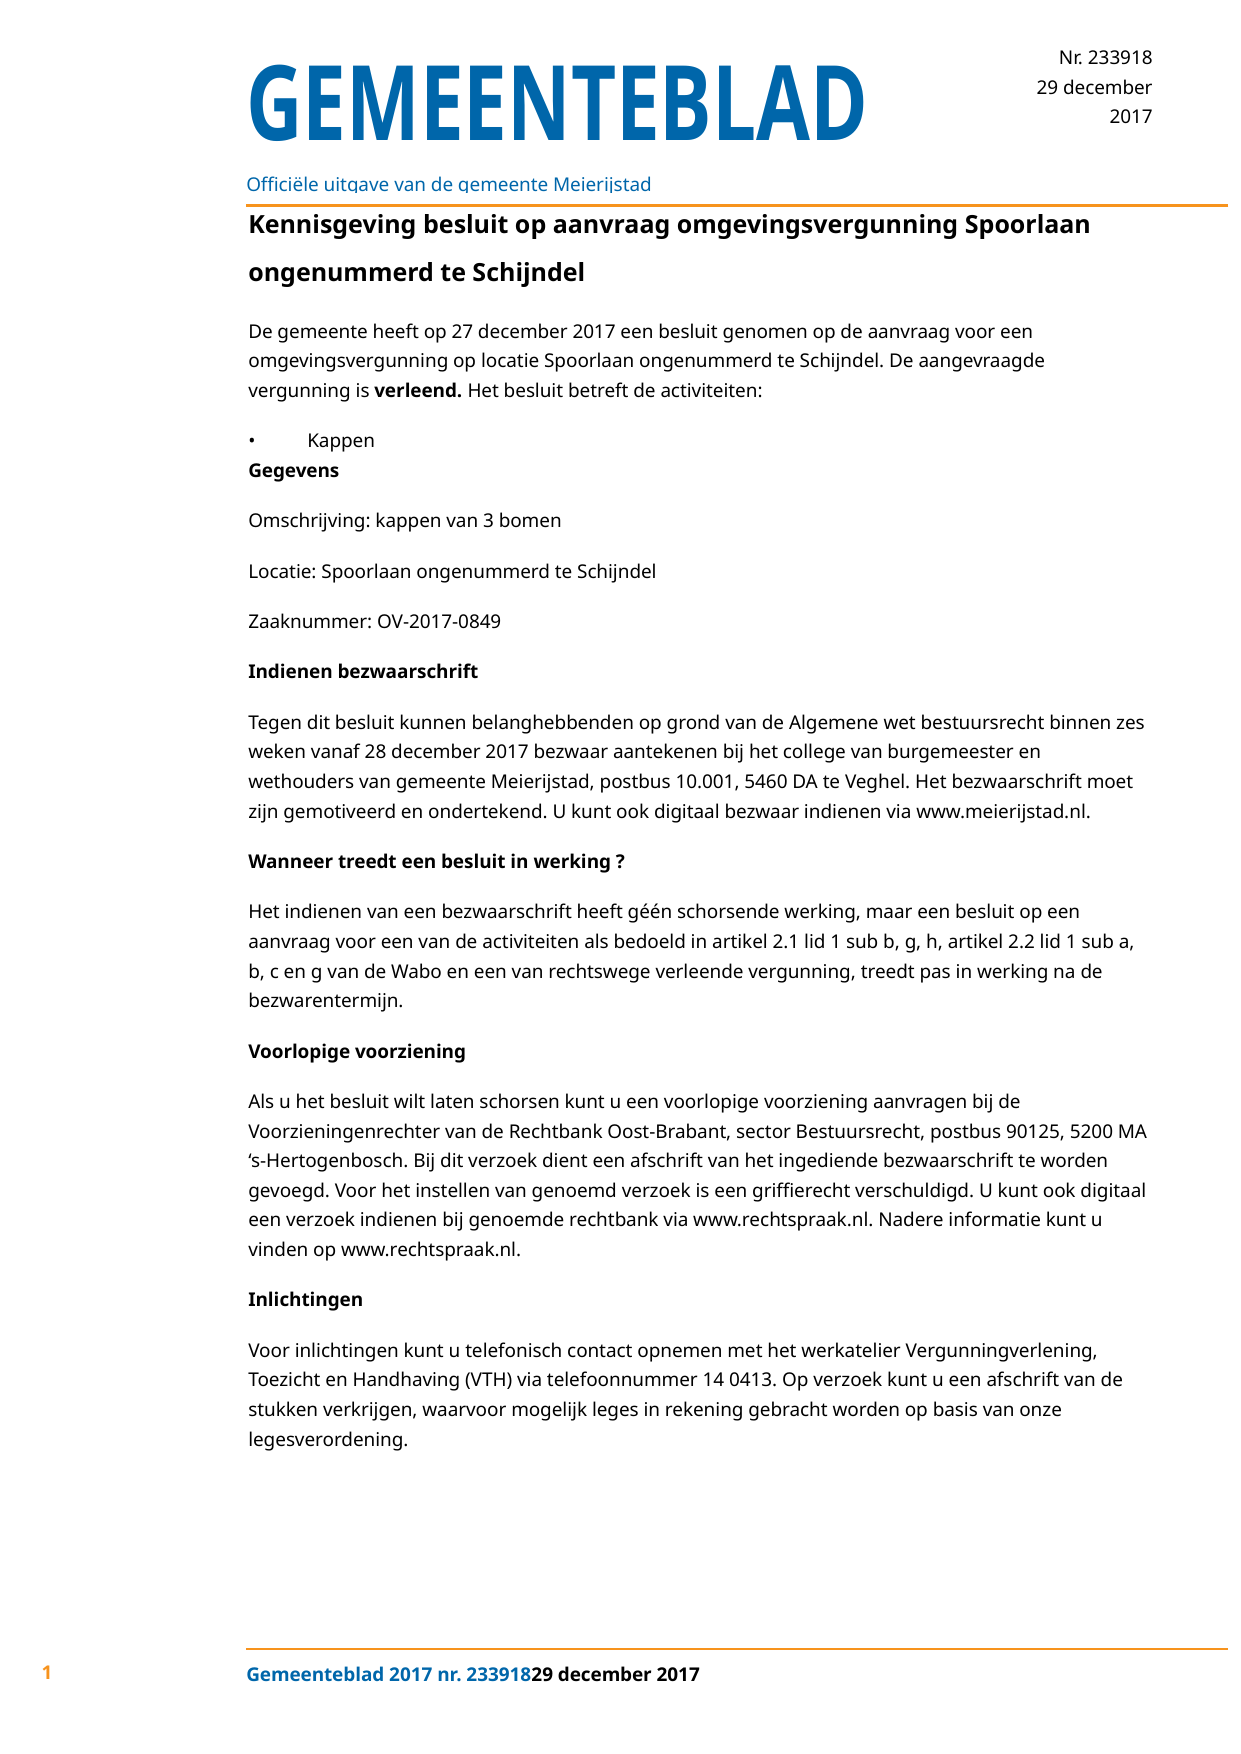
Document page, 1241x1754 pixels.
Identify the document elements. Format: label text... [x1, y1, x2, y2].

text Inlichtingen [248, 1287, 1152, 1312]
list Kappen [248, 427, 1152, 453]
text Wanneer treedt een besluit in werking ? [248, 848, 1152, 874]
text Kennisgeving besluit op aanvraag omgevingsvergunning Spoorlaan ongenummerd te Schijndel [248, 207, 1152, 288]
picture [41, 47, 231, 172]
text Voor inlichtingen kunt u telefonisch contact opnemen met het werkatelier Vergunningverlening, Toezicht en Handhaving (VTH) via telefoonnummer 14 0413. Op verzoek kunt u een afschrift van de stukken verkrijgen, waarvoor mogelijk leges in rekening gebracht worden op basis van onze legesverordening. [248, 1337, 1152, 1452]
text Gegevens [248, 457, 1152, 483]
text Omschrijving: kappen van 3 bomen [248, 507, 1152, 533]
text Voorlopige voorziening [248, 1038, 1152, 1064]
text Indienen bezwaarschrift [248, 659, 1152, 684]
text Als u het besluit wilt laten schorsen kunt u een voorlopige voorziening aanvragen bij de Voorzieningenrechter van de Rechtbank Oost-Brabant, sector Bestuursrecht, postbus 90125, 5200 MA ‘s-Hertogenbosch. Bij dit verzoek dient een afschrift van het ingediende bezwaarschrift te worden gevoegd. Voor het instellen van genoemd verzoek is een griffierecht verschuldigd. U kunt ook digitaal een verzoek indienen bij genoemde rechtbank via www.rechtspraak.nl. Nadere informatie kunt u vinden op www.rechtspraak.nl. [248, 1088, 1152, 1262]
text Zaaknummer: OV-2017-0849 [248, 608, 1152, 634]
text Locatie: Spoorlaan ongenummerd te Schijndel [248, 558, 1152, 584]
text De gemeente heeft op 27 december 2017 een besluit genomen op de aanvraag voor een omgevingsvergunning op locatie Spoorlaan ongenummerd te Schijndel. De aangevraagde vergunning is verleend. Het besluit betreft de activiteiten: [248, 318, 1152, 403]
text Tegen dit besluit kunnen belanghebbenden op grond van de Algemene wet bestuursrecht binnen zes weken vanaf 28 december 2017 bezwaar aantekenen bij het college van burgemeester en wethouders van gemeente Meierijstad, postbus 10.001, 5460 DA te Veghel. Het bezwaarschrift moet zijn gemotiveerd en ondertekend. U kunt ook digitaal bezwaar indienen via www.meierijstad.nl. [248, 709, 1152, 824]
text Het indienen van een bezwaarschrift heeft géén schorsende werking, maar een besluit op een aanvraag voor een van de activiteiten als bedoeld in artikel 2.1 lid 1 sub b, g, h, artikel 2.2 lid 1 sub a, b, c en g van de Wabo en een van rechtswege verleende vergunning, treedt pas in werking na de bezwarentermijn. [248, 899, 1152, 1013]
